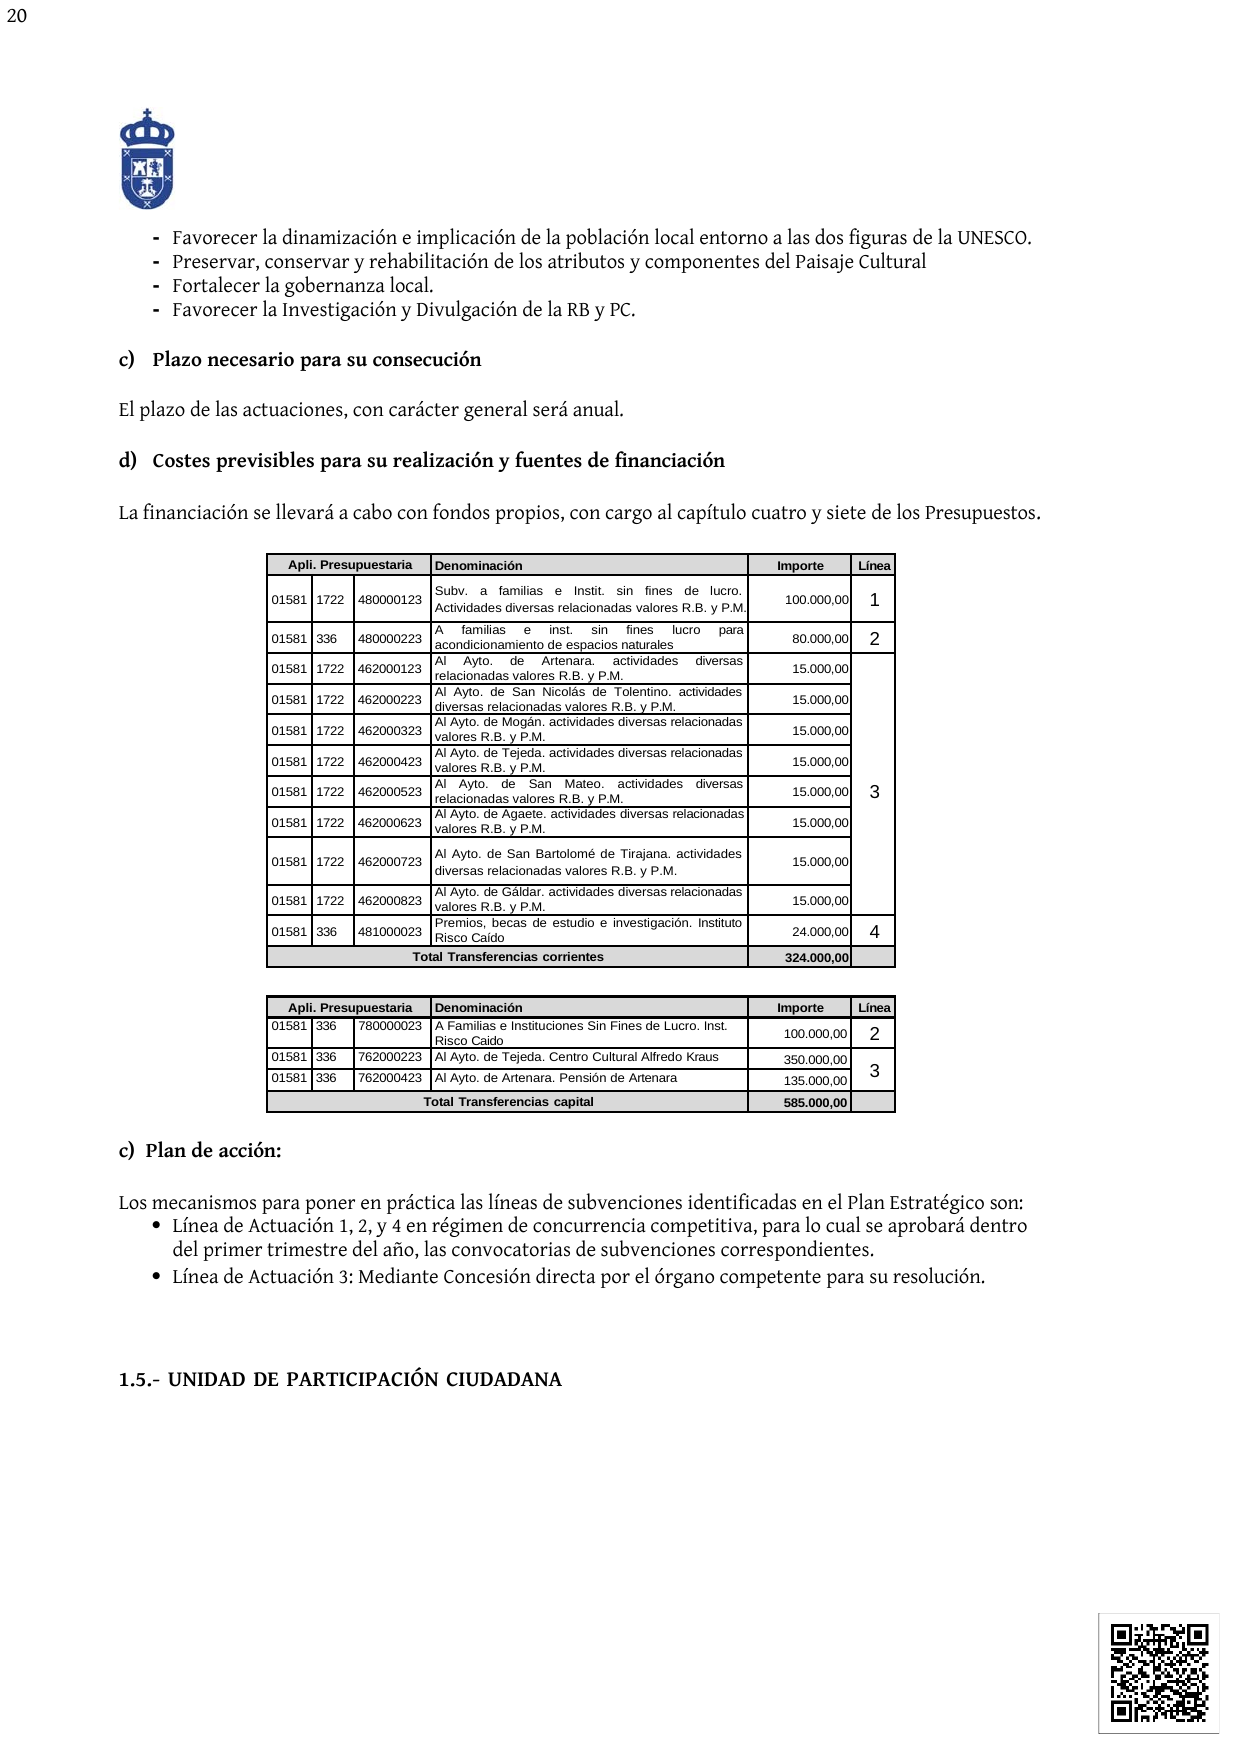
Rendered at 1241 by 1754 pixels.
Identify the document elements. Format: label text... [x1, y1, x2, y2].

table_header Denominación [432, 998, 747, 1016]
table_cell 15.000,00 [749, 685, 850, 713]
list Línea de Actuación 3: Mediante Concesión directa por el órgano competente para su resolución. [153, 1262, 1109, 1289]
table_cell 15.000,00 [749, 886, 850, 914]
table_cell 1722 [313, 654, 353, 683]
table_cell 350.000,00 [749, 1049, 850, 1068]
table_cell 780000023 [355, 1019, 430, 1047]
table_cell 324.000,00 [749, 947, 850, 966]
table_cell 462000623 [355, 808, 430, 836]
table_cell Total Transferencias corrientes [268, 947, 747, 966]
table_cell 480000223 [355, 623, 430, 652]
table_header Línea [852, 998, 894, 1016]
table_cell 1722 [313, 685, 353, 713]
table_cell Total Transferencias capital [268, 1092, 747, 1111]
table_cell 01581 [268, 654, 311, 683]
table_cell 3 [852, 654, 894, 914]
table_cell 1722 [313, 777, 353, 806]
table_header Apli. Presupuestaria [268, 998, 430, 1016]
list Favorecer la Investigación y Divulgación de la RB y PC. [153, 297, 1109, 322]
table_cell 01581 [268, 1019, 311, 1047]
table_cell 01581 [268, 715, 311, 744]
table_cell Subv. a familias e Instit. sin fines de lucro. Actividades diversas relacionadas valores R.B. y P.M. [432, 576, 747, 621]
table_cell 336 [313, 1049, 353, 1068]
table_cell 3 [852, 1049, 894, 1089]
table_cell Al Ayto. de Artenara. Pensión de Artenara [432, 1070, 747, 1089]
table_header Apli. Presupuestaria [268, 555, 430, 574]
table_cell 01581 [268, 685, 311, 713]
table_cell 01581 [268, 746, 311, 775]
table_header Denominación [432, 555, 747, 574]
table_cell Al Ayto. de Tejeda. Centro Cultural Alfredo Kraus [432, 1049, 747, 1068]
table_cell A familias e inst. sin fines lucro para acondicionamiento de espacios naturales [432, 623, 747, 652]
table_cell 462000323 [355, 715, 430, 744]
table_cell 1722 [313, 838, 353, 883]
table_cell 4 [852, 916, 894, 945]
table_cell Al Ayto. de Gáldar. actividades diversas relacionadas valores R.B. y P.M. [432, 886, 747, 914]
table_cell 2 [852, 623, 894, 652]
table_cell 01581 [268, 777, 311, 806]
text El plazo de las actuaciones, con carácter general será anual. [119, 399, 1109, 423]
table_cell 01581 [268, 886, 311, 914]
table_cell 01581 [268, 838, 311, 883]
text 1.5.- UNIDAD DE PARTICIPACIÓN CIUDADANA [118, 1367, 1054, 1392]
table_cell Al Ayto. de Tejeda. actividades diversas relacionadas valores R.B. y P.M. [432, 746, 747, 775]
table_header Importe [749, 555, 850, 574]
table_cell Al Ayto. de Mogán. actividades diversas relacionadas valores R.B. y P.M. [432, 715, 747, 744]
table_cell 01581 [268, 623, 311, 652]
table_cell 01581 [268, 808, 311, 836]
table_cell 01581 [268, 1070, 311, 1089]
table_cell 336 [313, 1019, 353, 1047]
table_cell 15.000,00 [749, 715, 850, 744]
subtitle Plan de acción: [118, 1139, 1109, 1163]
table_cell 762000423 [355, 1070, 430, 1089]
list Favorecer la dinamización e implicación de la población local entorno a las dos figuras de la UNESCO. [153, 225, 1109, 249]
table_cell 462000823 [355, 886, 430, 914]
table_cell 15.000,00 [749, 746, 850, 775]
table_header Importe [749, 998, 850, 1016]
list Preservar, conservar y rehabilitación de los atributos y componentes del Paisaje Cultural [153, 249, 1109, 273]
subtitle Plazo necesario para su consecución [118, 348, 1109, 372]
table_cell 462000723 [355, 838, 430, 883]
table_cell 1722 [313, 715, 353, 744]
table_cell 01581 [268, 916, 311, 945]
list Fortalecer la gobernanza local. [153, 273, 1109, 297]
table_cell 336 [313, 623, 353, 652]
table_cell 462000123 [355, 654, 430, 683]
table_cell 01581 [268, 1049, 311, 1068]
table_cell 01581 [268, 576, 311, 621]
table_cell Al Ayto. de Artenara. actividades diversas relacionadas valores R.B. y P.M. [432, 654, 747, 683]
table_cell 336 [313, 1070, 353, 1089]
subtitle Costes previsibles para su realización y fuentes de financiación [118, 449, 1109, 473]
table_cell 462000223 [355, 685, 430, 713]
table_cell 135.000,00 [749, 1070, 850, 1089]
table_cell 15.000,00 [749, 654, 850, 683]
table_cell 585.000,00 [749, 1092, 850, 1111]
text Los mecanismos para poner en práctica las líneas de subvenciones identificadas en el Plan Estratégico son: [119, 1190, 1109, 1214]
table_cell 15.000,00 [749, 777, 850, 806]
table_cell 100.000,00 [749, 1019, 850, 1047]
list Línea de Actuación 1, 2, y 4 en régimen de concurrencia competitiva, para lo cual se aprobará dentro del primer trimestre del año, las convocatorias de subvenciones correspondientes. [153, 1214, 1044, 1262]
table_cell 1722 [313, 576, 353, 621]
text La financiación se llevará a cabo con fondos propios, con cargo al capítulo cuatro y siete de los Presupuestos. [119, 501, 1109, 526]
table_cell Premios, becas de estudio e investigación. Instituto Risco Caído [432, 916, 747, 945]
table_cell [852, 1092, 894, 1111]
table_cell 336 [313, 916, 353, 945]
table_cell 24.000,00 [749, 916, 850, 945]
table_cell A Familias e Instituciones Sin Fines de Lucro. Inst. Risco Caido [432, 1019, 747, 1047]
table_cell 480000123 [355, 576, 430, 621]
table_cell Al Ayto. de Agaete. actividades diversas relacionadas valores R.B. y P.M. [432, 808, 747, 836]
table_cell 462000523 [355, 777, 430, 806]
picture [118, 107, 176, 210]
picture [1098, 1613, 1220, 1734]
table_cell [852, 947, 894, 966]
table_cell 1722 [313, 808, 353, 836]
table_cell 15.000,00 [749, 838, 850, 883]
table_cell 100.000,00 [749, 576, 850, 621]
table_header Línea [852, 555, 894, 574]
table_cell 2 [852, 1019, 894, 1047]
table_cell 15.000,00 [749, 808, 850, 836]
table_cell 1722 [313, 746, 353, 775]
table_cell 462000423 [355, 746, 430, 775]
table_cell 1722 [313, 886, 353, 914]
table_cell 762000223 [355, 1049, 430, 1068]
table_cell Al Ayto. de San Mateo. actividades diversas relacionadas valores R.B. y P.M. [432, 777, 747, 806]
table_cell Al Ayto. de San Bartolomé de Tirajana. actividades diversas relacionadas valores R.B. y P.M. [432, 838, 747, 883]
table_cell Al Ayto. de San Nicolás de Tolentino. actividades diversas relacionadas valores R.B. y P.M. [432, 685, 747, 713]
table_cell 80.000,00 [749, 623, 850, 652]
table_cell 1 [852, 576, 894, 621]
table_cell 481000023 [355, 916, 430, 945]
